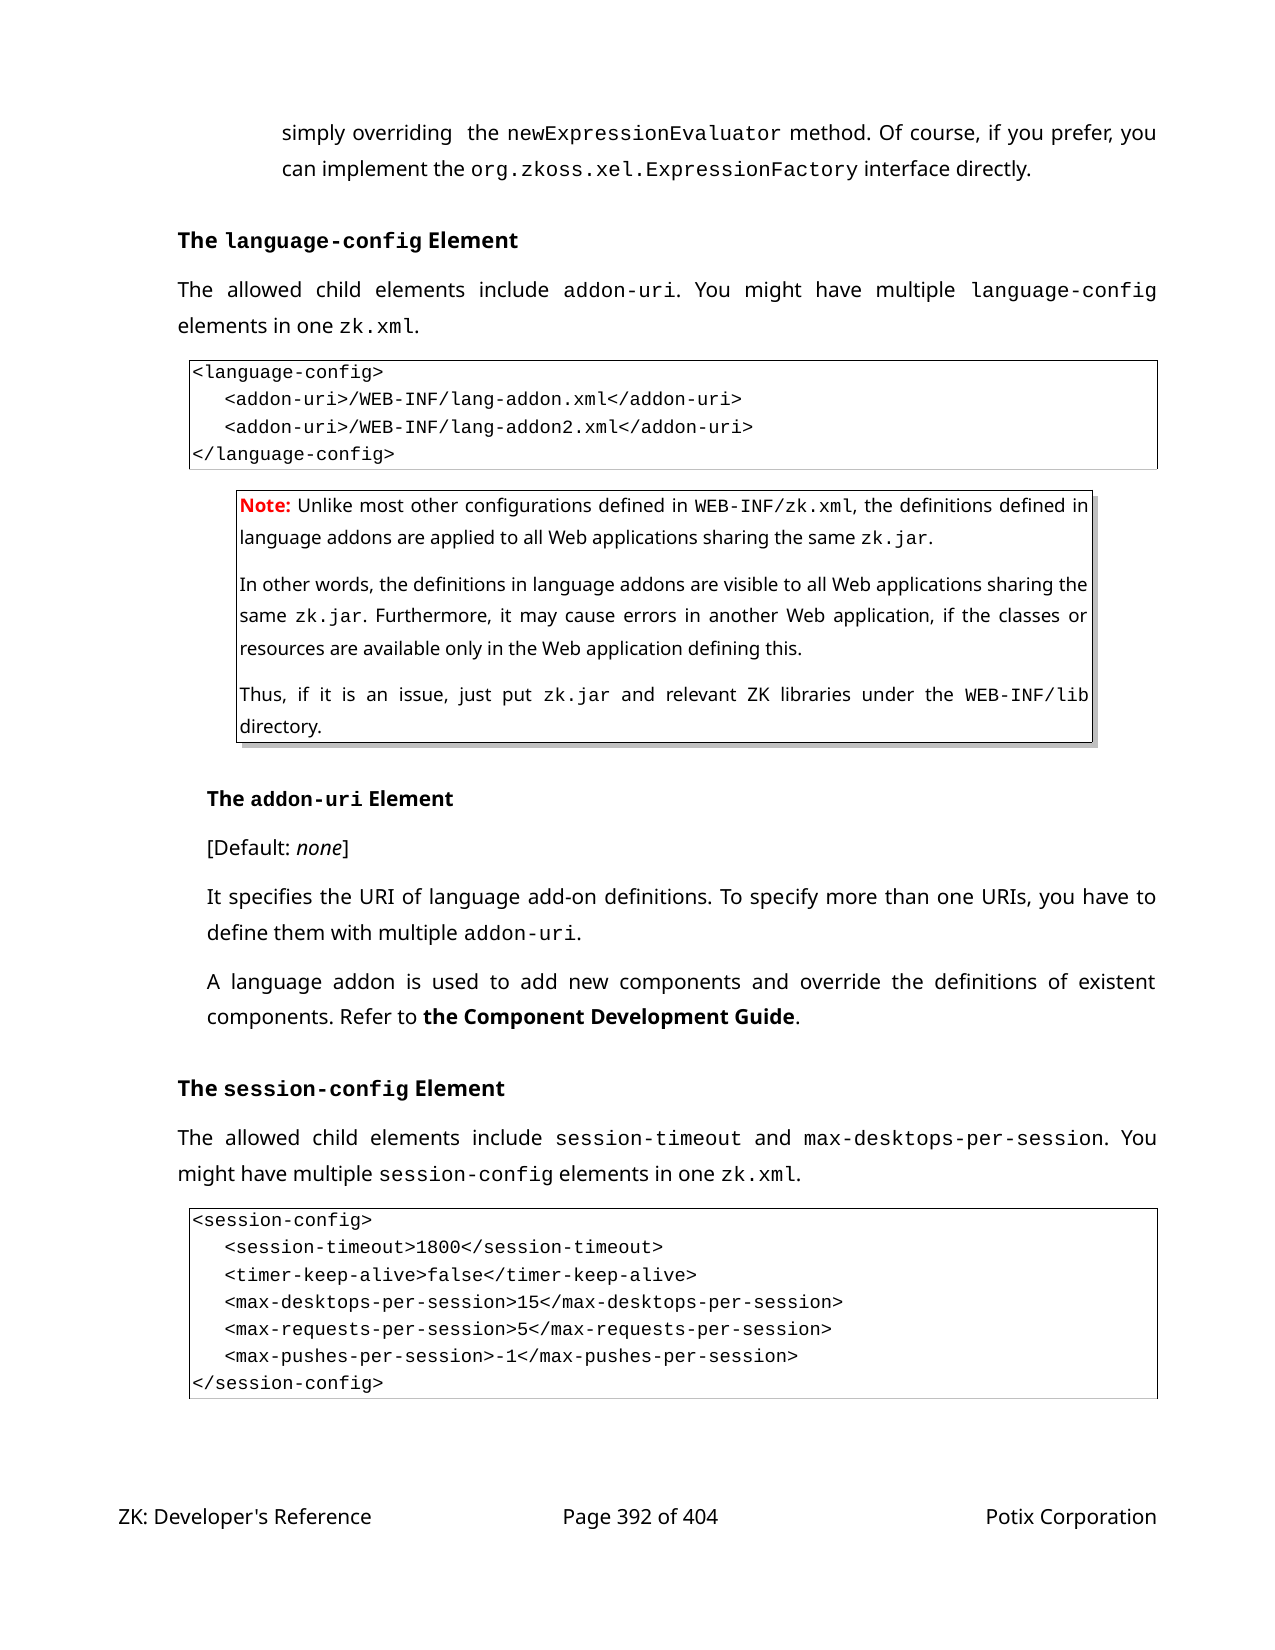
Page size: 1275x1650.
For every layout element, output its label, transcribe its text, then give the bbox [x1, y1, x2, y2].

text <language-config> [190, 361, 1157, 384]
text It specifies the URI of language add-on definitions. To specify more than one URIs, you have to define them with multiple addon-uri. [207, 882, 1157, 946]
subtitle The addon-uri Element [207, 784, 1157, 813]
text Note: Unlike most other configurations defined in WEB-INF/zk.xml, the definitions defined in language addons are applied to all Web applications sharing the same zk.jar. [237, 491, 1092, 550]
text <max-pushes-per-session>-1</max-pushes-per-session> [190, 1344, 1157, 1368]
text The allowed child elements include session-timeout and max-desktops-per-session. You might have multiple session-config elements in one zk.xml. [177, 1123, 1157, 1187]
text In other words, the definitions in language addons are visible to all Web applications sharing the same zk.jar. Furthermore, it may cause errors in another Web application, if the classes or resources are available only in the Web application defining this. [237, 568, 1092, 661]
subtitle The language-config Element [177, 225, 1157, 255]
text <max-requests-per-session>5</max-requests-per-session> [190, 1317, 1157, 1341]
text A language addon is used to add new components and override the definitions of existent components. Refer to the Component Development Guide. [207, 967, 1157, 1030]
text <addon-uri>/WEB-INF/lang-addon2.xml</addon-uri> [190, 414, 1157, 439]
text The allowed child elements include addon-uri. You might have multiple language-config elements in one zk.xml. [177, 275, 1157, 339]
text <timer-keep-alive>false</timer-keep-alive> [190, 1262, 1157, 1287]
text </session-config> [190, 1371, 1157, 1398]
text [Default: none] [207, 833, 1157, 862]
text <addon-uri>/WEB-INF/lang-addon.xml</addon-uri> [190, 387, 1157, 412]
subtitle The session-config Element [177, 1073, 1157, 1103]
text Thus, if it is an issue, just put zk.jar and relevant ZK libraries under the WEB-INF/lib directory. [237, 678, 1092, 742]
text <session-timeout>1800</session-timeout> [190, 1235, 1157, 1259]
text </language-config> [190, 442, 1157, 469]
text <max-desktops-per-session>15</max-desktops-per-session> [190, 1290, 1157, 1314]
text <session-config> [190, 1209, 1157, 1232]
list simply overriding the newExpressionEvaluator method. Of course, if you prefer, you can implement the org.zkoss.xel.ExpressionFactory interface directly. [244, 118, 1157, 182]
